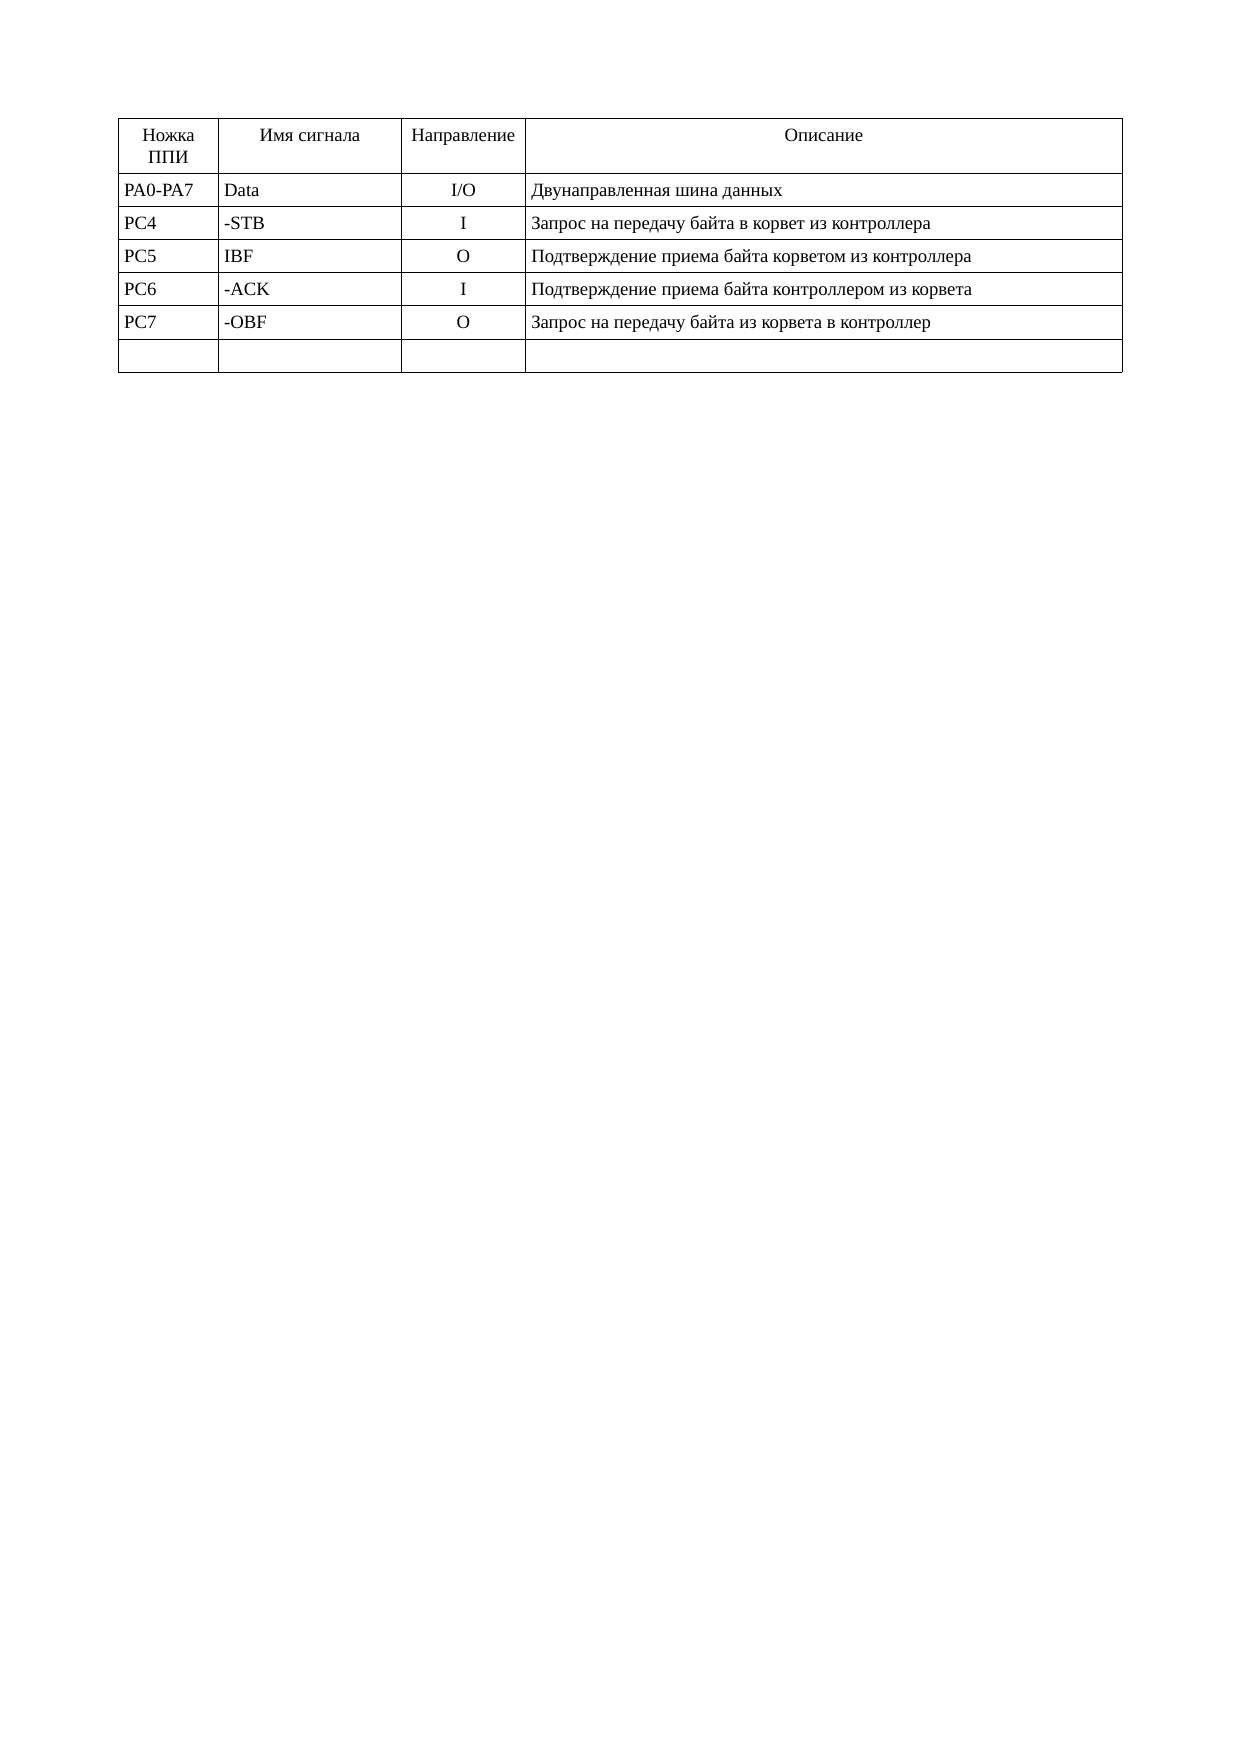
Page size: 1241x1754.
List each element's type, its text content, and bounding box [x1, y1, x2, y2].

table_cell I/O [402, 174, 525, 206]
table_cell PC4 [119, 207, 218, 239]
table_cell I [402, 273, 525, 305]
table_cell Подтверждение приема байта корветом из контроллера [526, 240, 1122, 272]
table_header Описание [526, 119, 1122, 173]
table_cell Подтверждение приема байта контроллером из корвета [526, 273, 1122, 305]
table_cell PC5 [119, 240, 218, 272]
table_cell -ACK [219, 273, 401, 305]
table_cell -STB [219, 207, 401, 239]
table_cell PC7 [119, 306, 218, 338]
table_cell [526, 340, 1122, 372]
table_cell PA0-PA7 [119, 174, 218, 206]
table_cell -OBF [219, 306, 401, 338]
table_cell [219, 340, 401, 372]
table_cell O [402, 240, 525, 272]
table_cell [119, 340, 218, 372]
table_cell Запрос на передачу байта в корвет из контроллера [526, 207, 1122, 239]
table_cell Data [219, 174, 401, 206]
table_cell PC6 [119, 273, 218, 305]
table_header Ножка ППИ [119, 119, 218, 173]
table_cell O [402, 306, 525, 338]
table_cell Запрос на передачу байта из корвета в контроллер [526, 306, 1122, 338]
table_header Имя сигнала [219, 119, 401, 173]
table_cell [402, 340, 525, 372]
table_cell Двунаправленная шина данных [526, 174, 1122, 206]
table_cell I [402, 207, 525, 239]
table_header Направление [402, 119, 525, 173]
table_cell IBF [219, 240, 401, 272]
